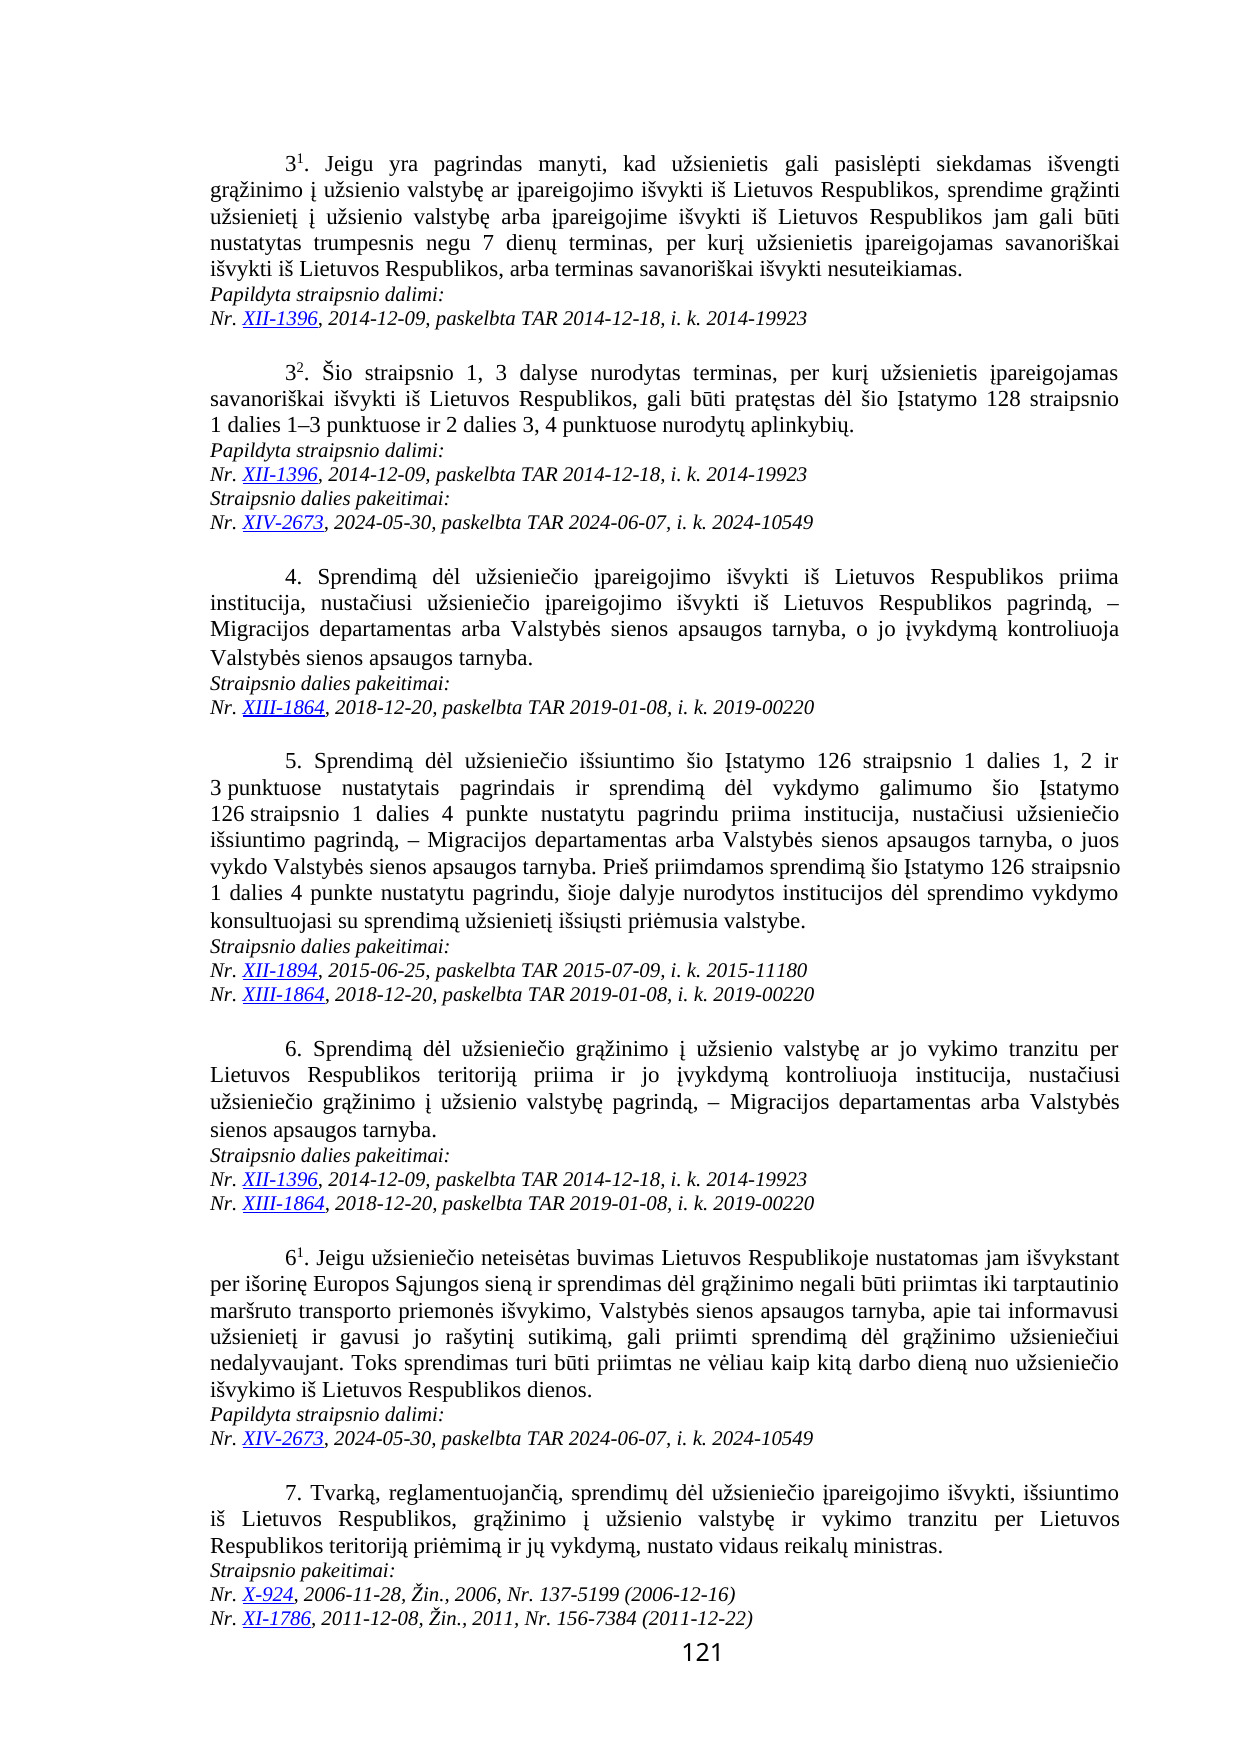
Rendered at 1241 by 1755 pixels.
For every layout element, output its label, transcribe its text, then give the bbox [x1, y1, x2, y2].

text Nr. XIII-1864, 2018-12-20, paskelbta TAR 2019-01-08, i. k. 2019-00220 [210, 1191, 1120, 1215]
text 31. Jeigu yra pagrindas manyti, kad užsienietis gali pasislėpti siekdamas išvengti grąžinimo į užsienio valstybę ar įpareigojimo išvykti iš Lietuvos Respublikos, sprendime grąžinti užsienietį į užsienio valstybę arba įpareigojime išvykti iš Lietuvos Respublikos jam gali būti nustatytas trumpesnis negu 7 dienų terminas, per kurį užsienietis įpareigojamas savanoriškai išvykti iš Lietuvos Respublikos, arba terminas savanoriškai išvykti nesuteikiamas. [210, 150, 1120, 282]
text Nr. XII-1396, 2014-12-09, paskelbta TAR 2014-12-18, i. k. 2014-19923 [210, 462, 1120, 486]
text Nr. XIV-2673, 2024-05-30, paskelbta TAR 2024-06-07, i. k. 2024-10549 [210, 510, 1120, 534]
text Nr. XIV-2673, 2024-05-30, paskelbta TAR 2024-06-07, i. k. 2024-10549 [210, 1426, 1120, 1450]
text Nr. XI-1786, 2011-12-08, Žin., 2011, Nr. 156-7384 (2011-12-22) [210, 1606, 1120, 1630]
text 5. Sprendimą dėl užsieniečio išsiuntimo šio Įstatymo 126 straipsnio 1 dalies 1, 2 ir 3 punktuose nustatytais pagrindais ir sprendimą dėl vykdymo galimumo šio Įstatymo 126 straipsnio 1 dalies 4 punkte nustatytu pagrindu priima institucija, nustačiusi užsieniečio išsiuntimo pagrindą, – Migracijos departamentas arba Valstybės sienos apsaugos tarnyba, o juos vykdo Valstybės sienos apsaugos tarnyba. Prieš priimdamos sprendimą šio Įstatymo 126 straipsnio 1 dalies 4 punkte nustatytu pagrindu, šioje dalyje nurodytos institucijos dėl sprendimo vykdymo konsultuojasi su sprendimą užsienietį išsiųsti priėmusia valstybe. [210, 747, 1120, 934]
text Papildyta straipsnio dalimi: [210, 1402, 1120, 1426]
text Nr. XII-1894, 2015-06-25, paskelbta TAR 2015-07-09, i. k. 2015-11180 [210, 958, 1120, 982]
text Nr. X-924, 2006-11-28, Žin., 2006, Nr. 137-5199 (2006-12-16) [210, 1582, 1120, 1606]
text Nr. XIII-1864, 2018-12-20, paskelbta TAR 2019-01-08, i. k. 2019-00220 [210, 982, 1120, 1006]
text Straipsnio pakeitimai: [210, 1558, 1120, 1582]
text 4. Sprendimą dėl užsieniečio įpareigojimo išvykti iš Lietuvos Respublikos priima institucija, nustačiusi užsieniečio įpareigojimo išvykti iš Lietuvos Respublikos pagrindą, – Migracijos departamentas arba Valstybės sienos apsaugos tarnyba, o jo įvykdymą kontroliuoja Valstybės sienos apsaugos tarnyba. [210, 563, 1120, 671]
text 32. Šio straipsnio 1, 3 dalyse nurodytas terminas, per kurį užsienietis įpareigojamas savanoriškai išvykti iš Lietuvos Respublikos, gali būti pratęstas dėl šio Įstatymo 128 straipsnio 1 dalies 1–3 punktuose ir 2 dalies 3, 4 punktuose nurodytų aplinkybių. [210, 359, 1120, 438]
text Nr. XII-1396, 2014-12-09, paskelbta TAR 2014-12-18, i. k. 2014-19923 [210, 306, 1120, 330]
text Nr. XIII-1864, 2018-12-20, paskelbta TAR 2019-01-08, i. k. 2019-00220 [210, 694, 1120, 719]
text 6. Sprendimą dėl užsieniečio grąžinimo į užsienio valstybę ar jo vykimo tranzitu per Lietuvos Respublikos teritoriją priima ir jo įvykdymą kontroliuoja institucija, nustačiusi užsieniečio grąžinimo į užsienio valstybę pagrindą, – Migracijos departamentas arba Valstybės sienos apsaugos tarnyba. [210, 1035, 1120, 1143]
text Straipsnio dalies pakeitimai: [210, 1143, 1120, 1167]
text 61. Jeigu užsieniečio neteisėtas buvimas Lietuvos Respublikoje nustatomas jam išvykstant per išorinę Europos Sąjungos sieną ir sprendimas dėl grąžinimo negali būti priimtas iki tarptautinio maršruto transporto priemonės išvykimo, Valstybės sienos apsaugos tarnyba, apie tai informavusi užsienietį ir gavusi jo rašytinį sutikimą, gali priimti sprendimą dėl grąžinimo užsieniečiui nedalyvaujant. Toks sprendimas turi būti priimtas ne vėliau kaip kitą darbo dieną nuo užsieniečio išvykimo iš Lietuvos Respublikos dienos. [210, 1244, 1120, 1402]
text Straipsnio dalies pakeitimai: [210, 671, 1120, 694]
text Straipsnio dalies pakeitimai: [210, 934, 1120, 958]
text Nr. XII-1396, 2014-12-09, paskelbta TAR 2014-12-18, i. k. 2014-19923 [210, 1167, 1120, 1191]
text Straipsnio dalies pakeitimai: [210, 486, 1120, 510]
text Papildyta straipsnio dalimi: [210, 438, 1120, 462]
text 7. Tvarką, reglamentuojančią, sprendimų dėl užsieniečio įpareigojimo išvykti, išsiuntimo iš Lietuvos Respublikos, grąžinimo į užsienio valstybę ir vykimo tranzitu per Lietuvos Respublikos teritoriją priėmimą ir jų vykdymą, nustato vidaus reikalų ministras. [210, 1479, 1120, 1558]
text Papildyta straipsnio dalimi: [210, 282, 1120, 306]
